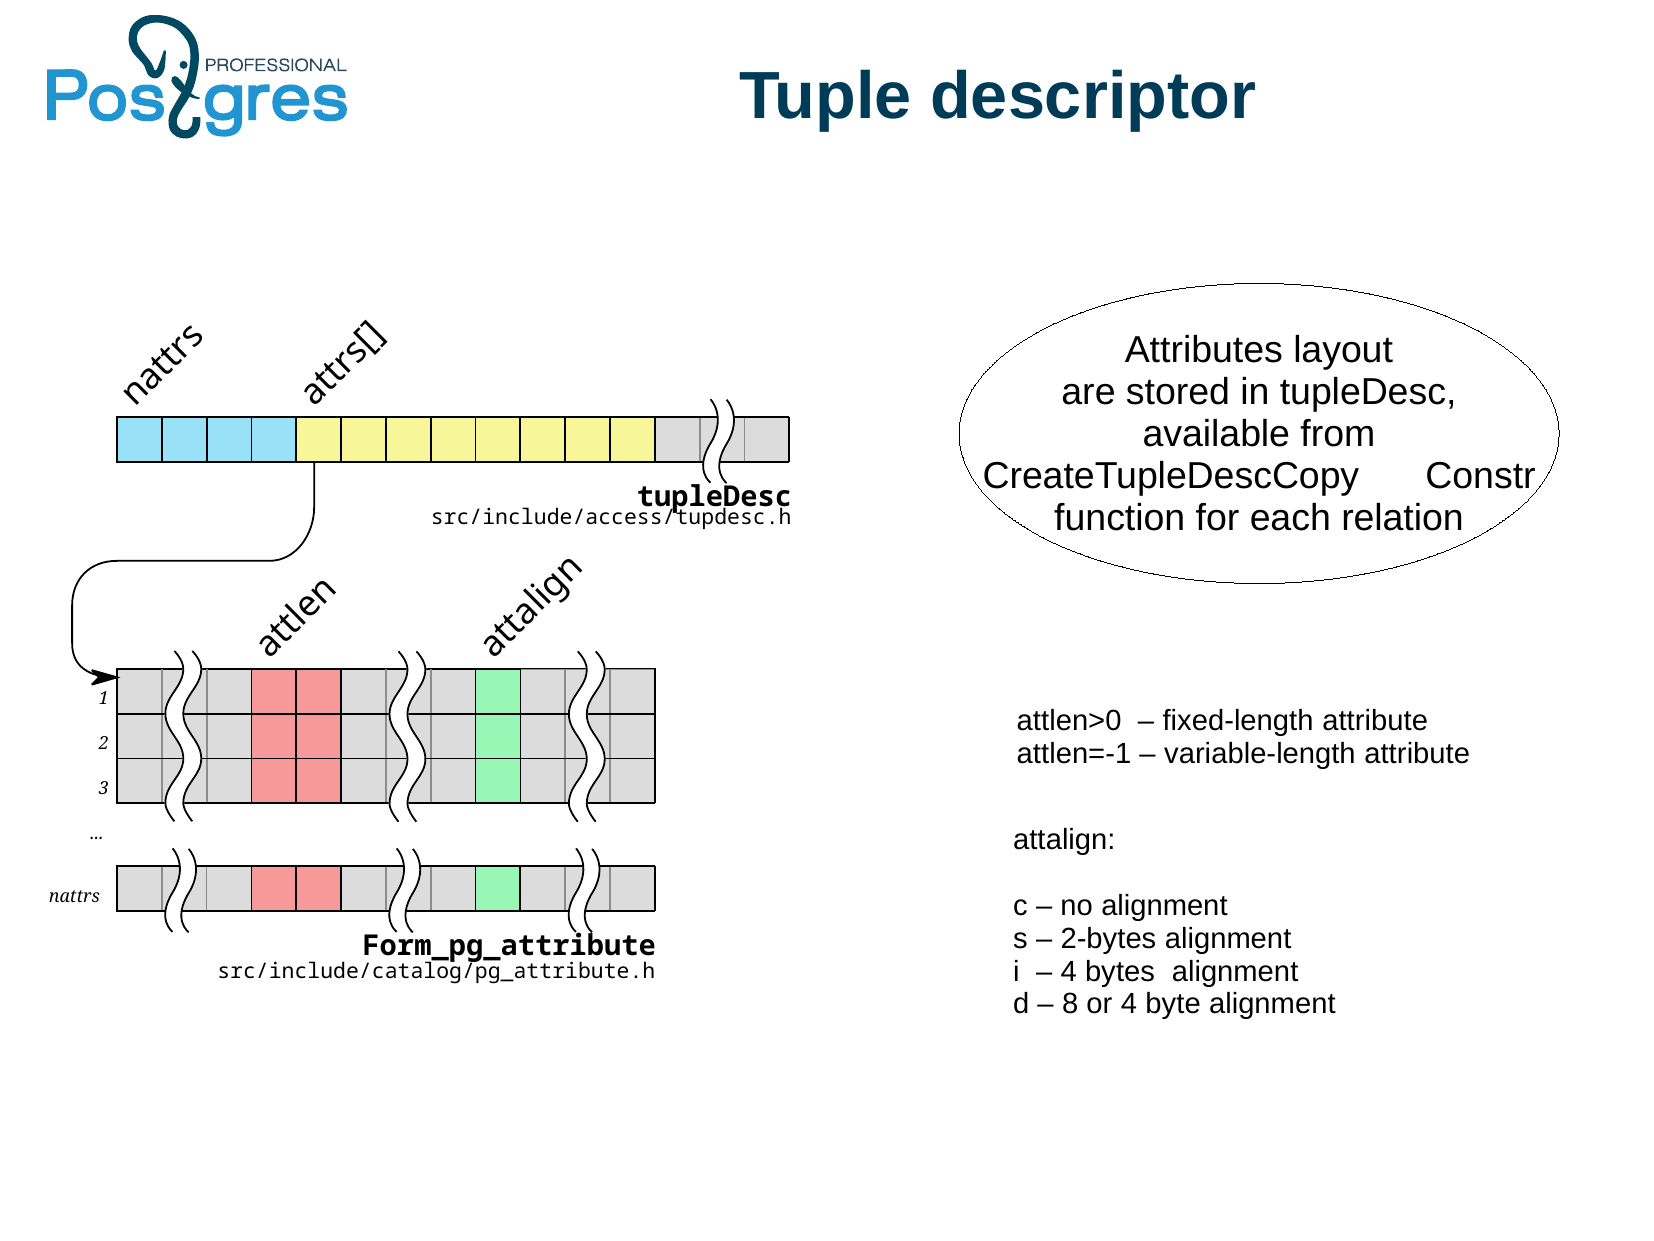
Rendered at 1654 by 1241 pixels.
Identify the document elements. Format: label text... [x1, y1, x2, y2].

text_box Attributes layout are stored in tupleDesc, available from CreateTupleDescCopy Constr function for each relation [959, 283, 1560, 584]
picture [0, 23, 1654, 1241]
text_box attalign: c – no alignment s – 2-bytes alignment i – 4 bytes alignment d – 8 or 4 byte alignment [998, 816, 1359, 1028]
text_box attlen>0 – fixed-length attribute attlen=-1 – variable-length attribute [1001, 696, 1512, 778]
